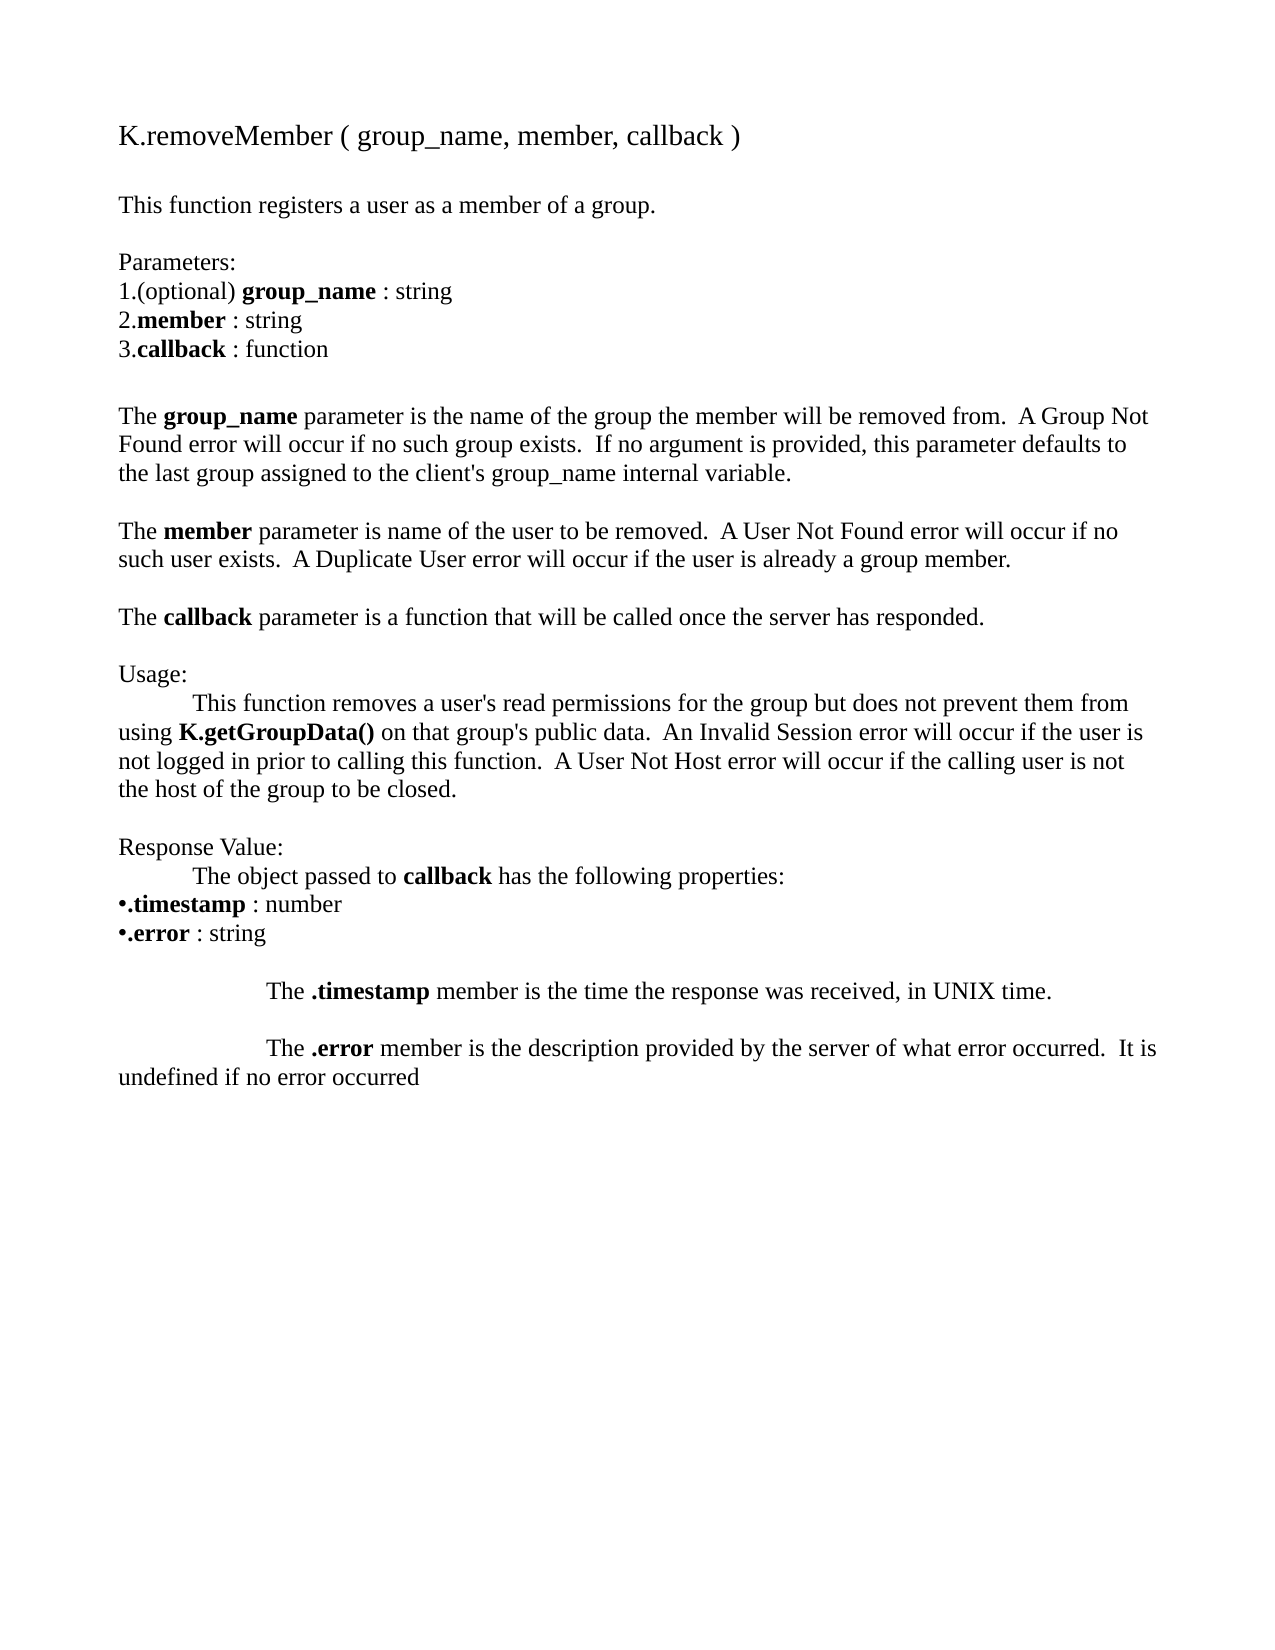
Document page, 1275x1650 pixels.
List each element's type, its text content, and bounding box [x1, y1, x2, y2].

text This function removes a user's read permissions for the group but does not prevent them from using K.getGroupData() on that group's public data. An Invalid Session error will occur if the user is not logged in prior to calling this function. A User Not Host error will occur if the calling user is not the host of the group to be closed. [118, 688, 1157, 803]
text The group_name parameter is the name of the group the member will be removed from. A Group Not Found error will occur if no such group exists. If no argument is provided, this parameter defaults to the last group assigned to the client's group_name internal variable. [118, 401, 1157, 487]
text Response Value: [118, 832, 1157, 861]
text The object passed to callback has the following properties: [118, 861, 1157, 889]
text Usage: [118, 659, 1157, 688]
text The member parameter is name of the user to be removed. A User Not Found error will occur if no such user exists. A Duplicate User error will occur if the user is already a group member. [118, 516, 1157, 573]
text This function registers a user as a member of a group. [118, 190, 1157, 219]
text The .error member is the description provided by the server of what error occurred. It is undefined if no error occurred [118, 1033, 1157, 1091]
text Parameters: [118, 247, 1157, 276]
list .timestamp : number [118, 889, 1157, 918]
list (optional) group_name : string [118, 276, 1157, 305]
list callback : function [118, 334, 1157, 362]
text K.removeMember ( group_name, member, callback ) [118, 118, 1157, 152]
text The .timestamp member is the time the response was received, in UNIX time. [118, 976, 1157, 1004]
list .error : string [118, 918, 1157, 947]
text The callback parameter is a function that will be called once the server has responded. [118, 602, 1157, 631]
list member : string [118, 305, 1157, 334]
